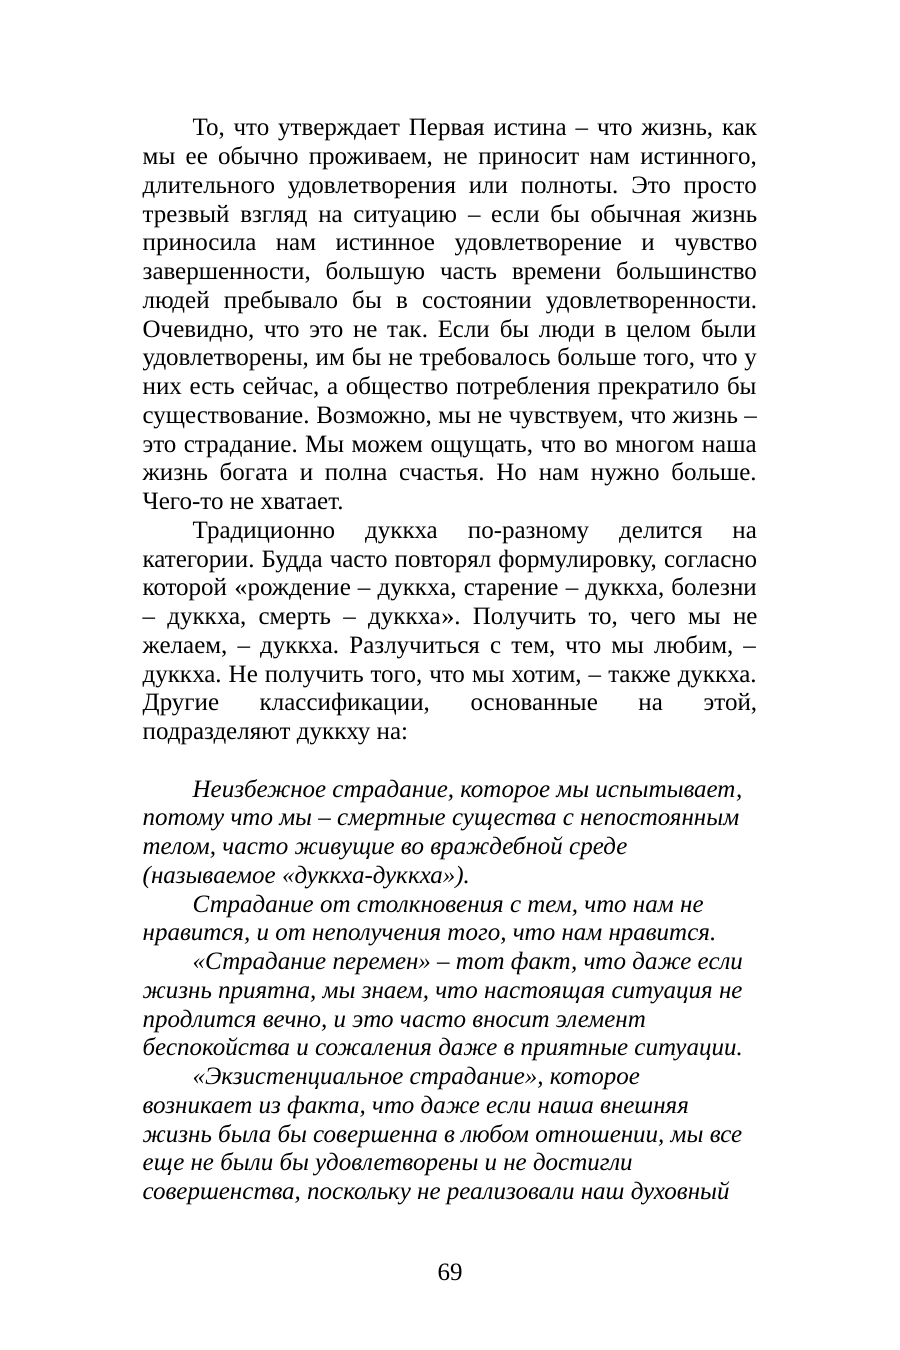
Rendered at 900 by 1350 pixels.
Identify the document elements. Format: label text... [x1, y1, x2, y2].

text Неизбежное страдание, которое мы испытывает, потому что мы – смертные существа с непостоянным телом, часто живущие во враждебной среде (называемое «дуккха-дуккха»). [142, 774, 757, 889]
text «Страдание перемен» – тот факт, что даже если жизнь приятна, мы знаем, что настоящая ситуация не продлится вечно, и это часто вносит элемент беспокойства и сожаления даже в приятные ситуации. [142, 946, 757, 1061]
text Традиционно дуккха по-разному делится на категории. Будда часто повторял формулировку, согласно которой «рождение – дуккха, старение – дуккха, болезни – дуккха, смерть – дуккха». Получить то, чего мы не желаем, – дуккха. Разлучиться с тем, что мы любим, – дуккха. Не получить того, что мы хотим, – также дуккха. Другие классификации, основанные на этой, подразделяют дуккху на: [142, 515, 757, 745]
text Страдание от столкновения с тем, что нам не нравится, и от неполучения того, что нам нравится. [142, 889, 757, 946]
text То, что утверждает Первая истина – что жизнь, как мы ее обычно проживаем, не приносит нам истинного, длительного удовлетворения или полноты. Это просто трезвый взгляд на ситуацию – если бы обычная жизнь приносила нам истинное удовлетворение и чувство завершенности, большую часть времени большинство людей пребывало бы в состоянии удовлетворенности. Очевидно, что это не так. Если бы люди в целом были удовлетворены, им бы не требовалось больше того, что у них есть сейчас, а общество потребления прекратило бы существование. Возможно, мы не чувствуем, что жизнь – это страдание. Мы можем ощущать, что во многом наша жизнь богата и полна счастья. Но нам нужно больше. Чего-то не хватает. [142, 112, 757, 515]
text «Экзистенциальное страдание», которое возникает из факта, что даже если наша внешняя жизнь была бы совершенна в любом отношении, мы все еще не были бы удовлетворены и не достигли совершенства, поскольку не реализовали наш духовный [142, 1061, 757, 1205]
